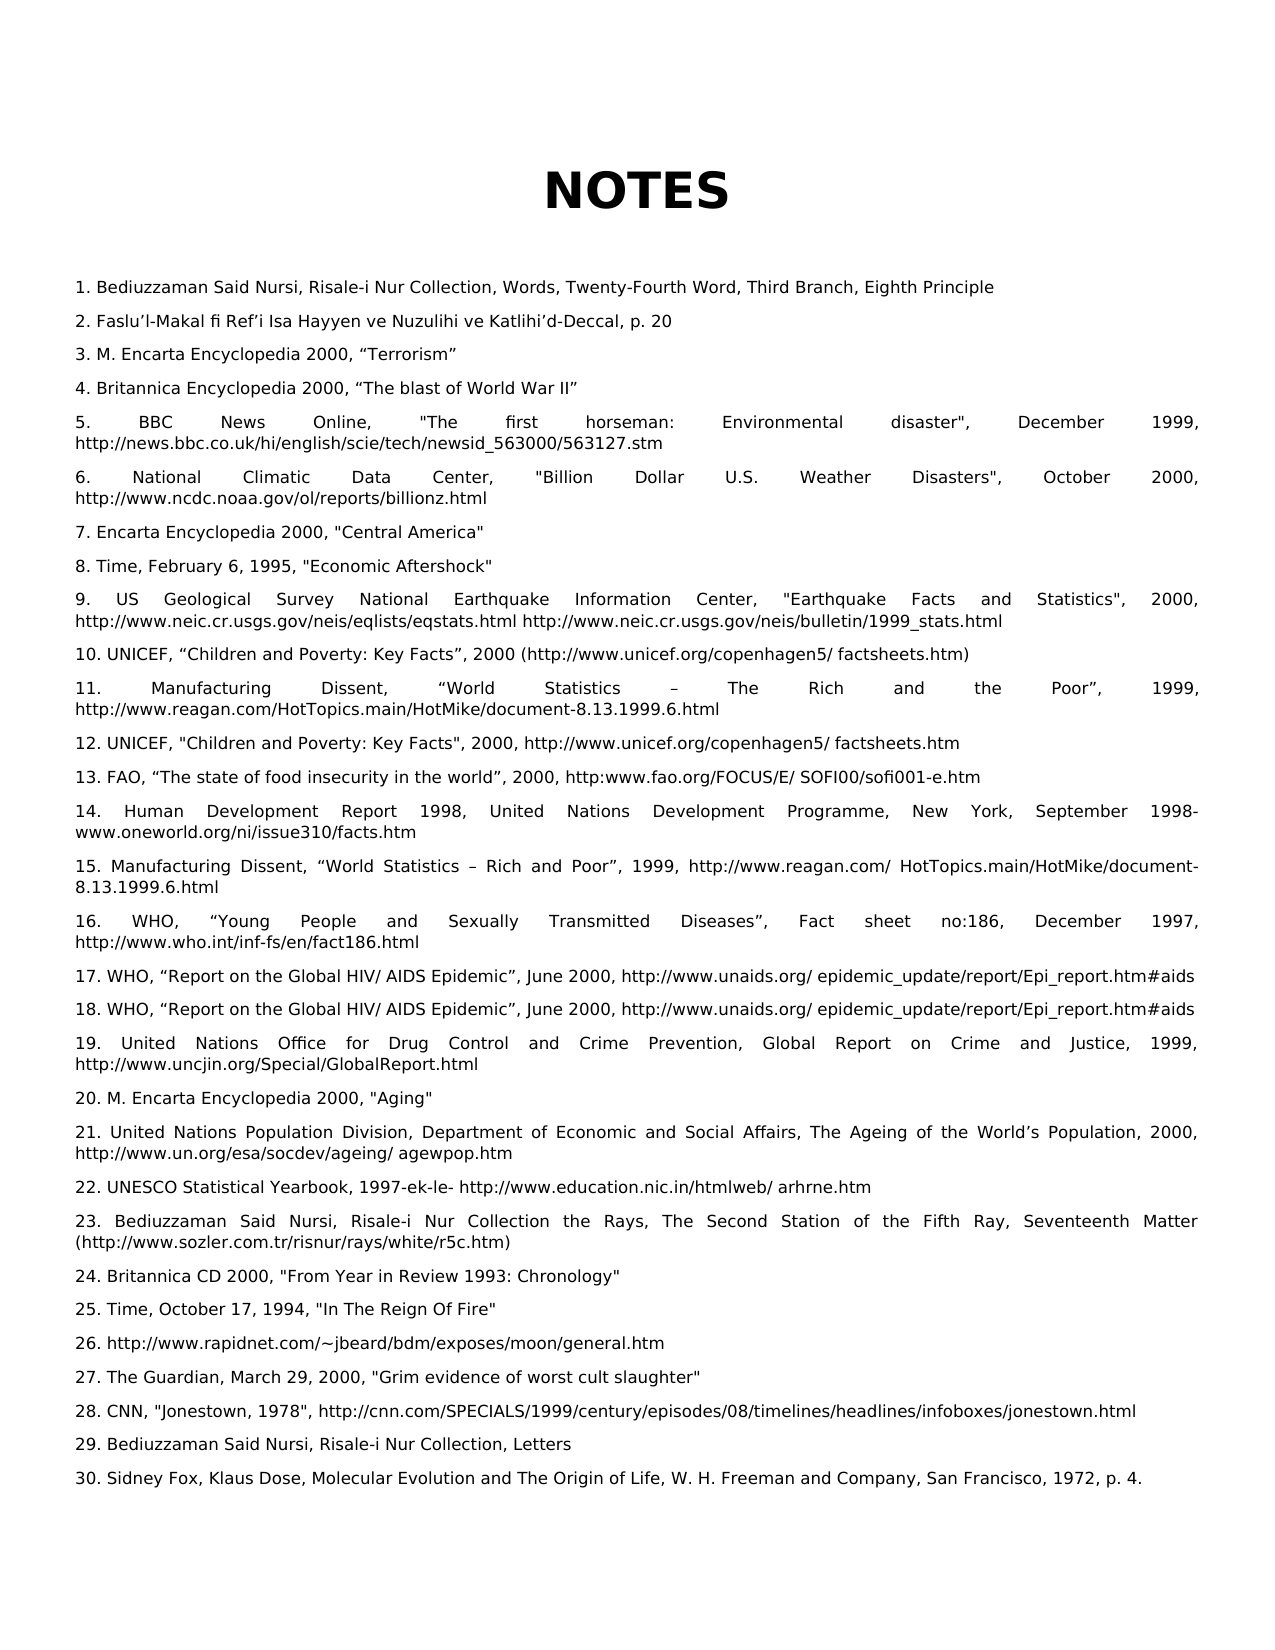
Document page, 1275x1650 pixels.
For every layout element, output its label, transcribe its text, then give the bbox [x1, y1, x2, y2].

text 26. http://www.rapidnet.com/~jbeard/bdm/exposes/moon/general.htm [75, 1334, 1200, 1353]
text 7. Encarta Encyclopedia 2000, "Central America" [75, 523, 1200, 542]
text 12. UNICEF, "Children and Poverty: Key Facts", 2000, http://www.unicef.org/copenhagen5/ factsheets.htm [75, 734, 1200, 753]
text 16. WHO, “Young People and Sexually Transmitted Diseases”, Fact sheet no:186, December 1997, http://www.who.int/inf-fs/en/fact186.html [75, 912, 1200, 952]
subtitle NOTES [75, 162, 1200, 221]
text 8. Time, February 6, 1995, "Economic Aftershock" [75, 557, 1200, 576]
text 6. National Climatic Data Center, "Billion Dollar U.S. Weather Disasters", October 2000, http://www.ncdc.noaa.gov/ol/reports/billionz.html [75, 468, 1200, 508]
text 2. Faslu’l-Makal fi Ref’i Isa Hayyen ve Nuzulihi ve Katlihi’d-Deccal, p. 20 [75, 312, 1200, 331]
text 23. Bediuzzaman Said Nursi, Risale-i Nur Collection the Rays, The Second Station of the Fifth Ray, Seventeenth Matter (http://www.sozler.com.tr/risnur/rays/white/r5c.htm) [75, 1212, 1200, 1252]
text 17. WHO, “Report on the Global HIV/ AIDS Epidemic”, June 2000, http://www.unaids.org/ epidemic_update/report/Epi_report.htm#aids [75, 967, 1200, 986]
text 24. Britannica CD 2000, "From Year in Review 1993: Chronology" [75, 1267, 1200, 1286]
text 4. Britannica Encyclopedia 2000, “The blast of World War II” [75, 379, 1200, 398]
text 15. Manufacturing Dissent, “World Statistics – Rich and Poor”, 1999, http://www.reagan.com/ HotTopics.main/HotMike/document-8.13.1999.6.html [75, 857, 1200, 897]
text 20. M. Encarta Encyclopedia 2000, "Aging" [75, 1089, 1200, 1108]
text 30. Sidney Fox, Klaus Dose, Molecular Evolution and The Origin of Life, W. H. Freeman and Company, San Francisco, 1972, p. 4. [75, 1469, 1200, 1488]
text 25. Time, October 17, 1994, "In The Reign Of Fire" [75, 1300, 1200, 1320]
text 9. US Geological Survey National Earthquake Information Center, "Earthquake Facts and Statistics", 2000, http://www.neic.cr.usgs.gov/neis/eqlists/eqstats.html http://www.neic.cr.usgs.gov/neis/bulletin/1999_stats.html [75, 590, 1200, 631]
text 19. United Nations Office for Drug Control and Crime Prevention, Global Report on Crime and Justice, 1999, http://www.uncjin.org/Special/GlobalReport.html [75, 1034, 1200, 1075]
text 29. Bediuzzaman Said Nursi, Risale-i Nur Collection, Letters [75, 1435, 1200, 1455]
text 14. Human Development Report 1998, United Nations Development Programme, New York, September 1998- www.oneworld.org/ni/issue310/facts.htm [75, 802, 1200, 842]
text 3. M. Encarta Encyclopedia 2000, “Terrorism” [75, 345, 1200, 365]
text 13. FAO, “The state of food insecurity in the world”, 2000, http:www.fao.org/FOCUS/E/ SOFI00/sofi001-e.htm [75, 768, 1200, 787]
text 5. BBC News Online, "The first horseman: Environmental disaster", December 1999, http://news.bbc.co.uk/hi/english/scie/tech/newsid_563000/563127.stm [75, 413, 1200, 453]
text 11. Manufacturing Dissent, “World Statistics – The Rich and the Poor”, 1999, http://www.reagan.com/HotTopics.main/HotMike/document-8.13.1999.6.html [75, 679, 1200, 720]
text 10. UNICEF, “Children and Poverty: Key Facts”, 2000 (http://www.unicef.org/copenhagen5/ factsheets.htm) [75, 645, 1200, 665]
text 21. United Nations Population Division, Department of Economic and Social Affairs, The Ageing of the World’s Population, 2000, http://www.un.org/esa/socdev/ageing/ agewpop.htm [75, 1123, 1200, 1163]
text 27. The Guardian, March 29, 2000, "Grim evidence of worst cult slaughter" [75, 1368, 1200, 1387]
text 22. UNESCO Statistical Yearbook, 1997-ek-le- http://www.education.nic.in/htmlweb/ arhrne.htm [75, 1178, 1200, 1197]
text 1. Bediuzzaman Said Nursi, Risale-i Nur Collection, Words, Twenty-Fourth Word, Third Branch, Eighth Principle [75, 278, 1200, 297]
text 28. CNN, "Jonestown, 1978", http://cnn.com/SPECIALS/1999/century/episodes/08/timelines/headlines/infoboxes/jonestown.html [75, 1402, 1200, 1421]
text 18. WHO, “Report on the Global HIV/ AIDS Epidemic”, June 2000, http://www.unaids.org/ epidemic_update/report/Epi_report.htm#aids [75, 1000, 1200, 1020]
